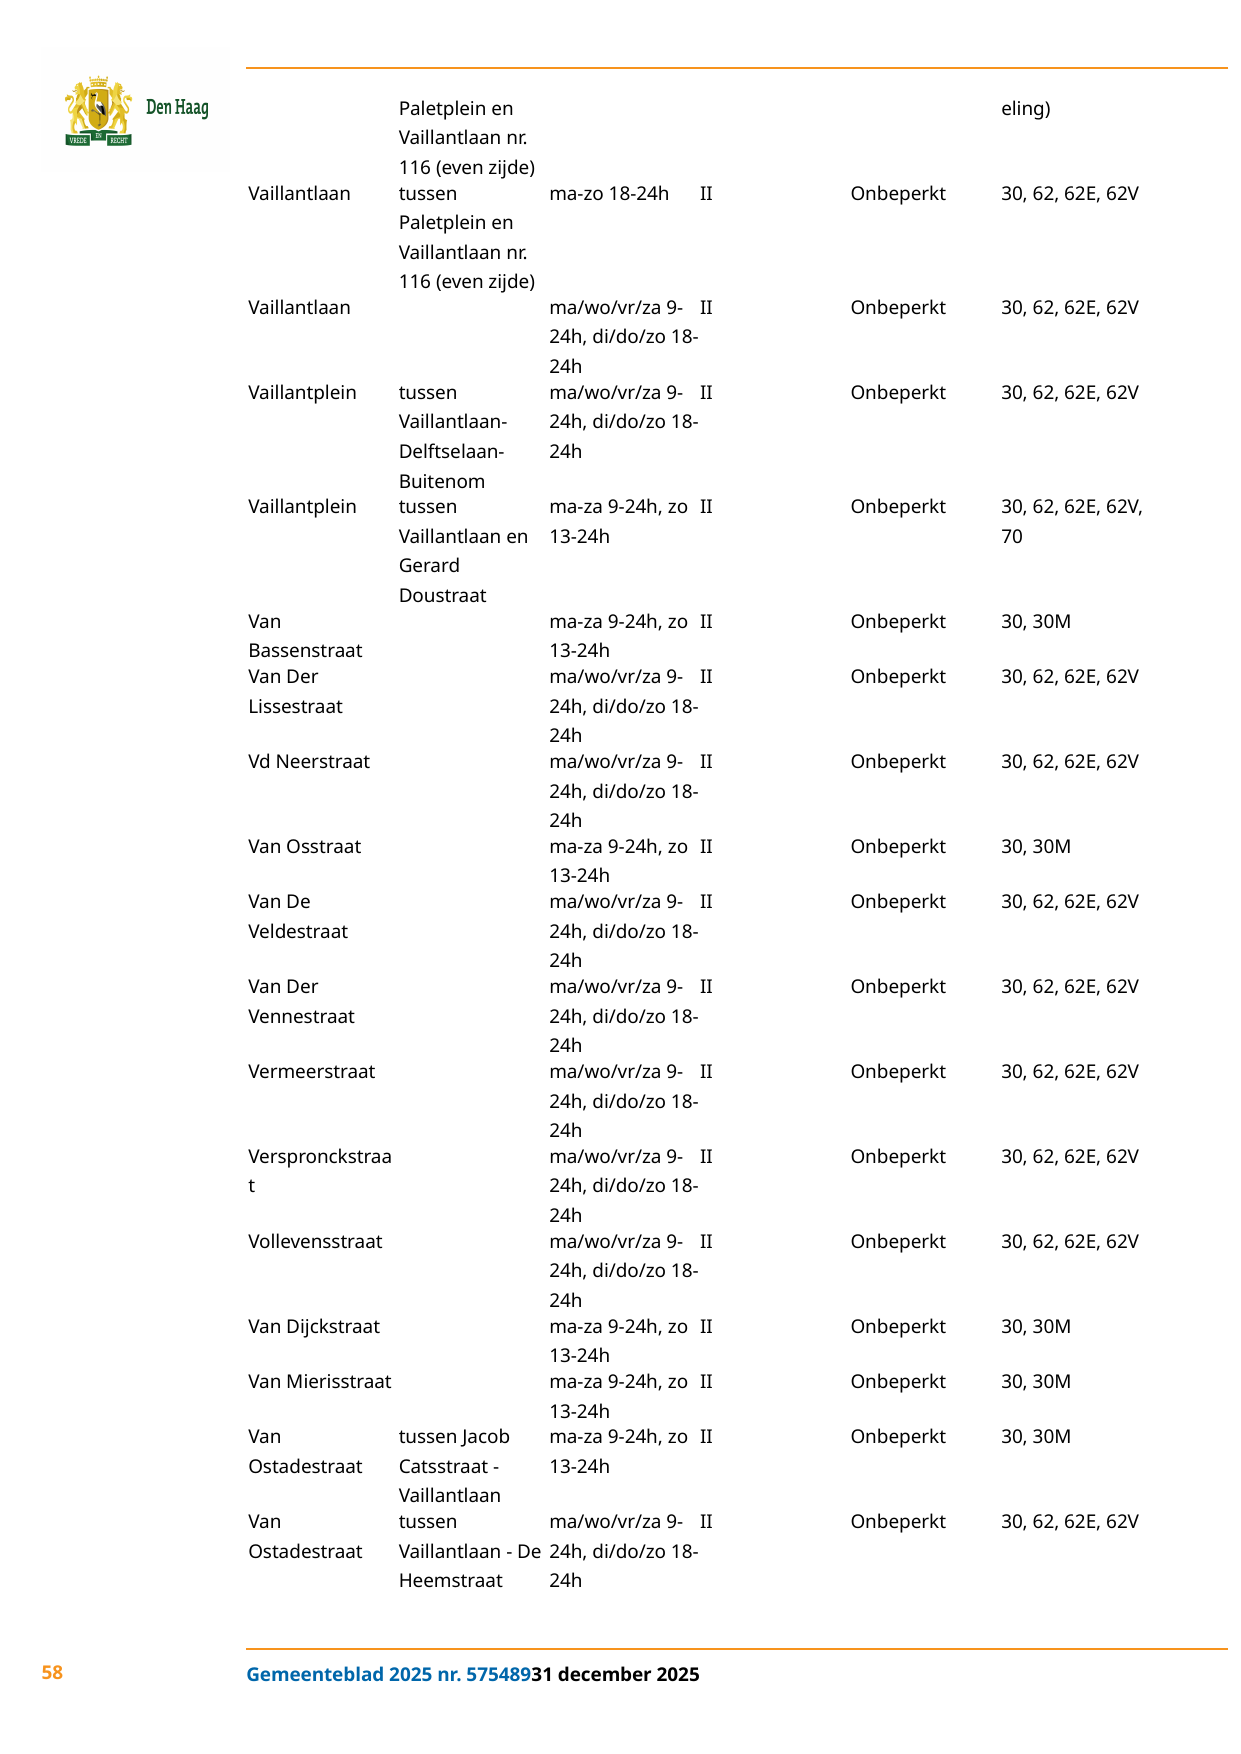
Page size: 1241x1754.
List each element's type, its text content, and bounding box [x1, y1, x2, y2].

table_cell tussen Vaillantlaan-Delftselaan-Buitenom [399, 379, 549, 493]
table_cell II [700, 294, 850, 379]
table_cell 30, 30M [1001, 608, 1152, 663]
table_cell [399, 1313, 549, 1368]
table_cell 30, 62, 62E, 62V [1001, 1228, 1152, 1313]
table_cell Vollevensstraat [248, 1228, 398, 1313]
table_cell ma-za 9-24h, zo 13-24h [549, 1313, 700, 1368]
table_cell II [700, 1143, 850, 1228]
table_cell II [700, 1058, 850, 1143]
table_cell [399, 889, 549, 973]
table_cell Onbeperkt [850, 1509, 1001, 1593]
table_cell 30, 62, 62E, 62V [1001, 663, 1152, 748]
table_cell ma-zo 18-24h [549, 180, 700, 294]
table_cell 30, 62, 62E, 62V [1001, 748, 1152, 833]
table_cell Onbeperkt [850, 180, 1001, 294]
table_cell Van De Veldestraat [248, 889, 398, 973]
table_cell Onbeperkt [850, 1313, 1001, 1368]
table_cell Verspronckstraat [248, 1143, 398, 1228]
table_cell Vaillantlaan [248, 180, 398, 294]
table_cell Onbeperkt [850, 1058, 1001, 1143]
table_cell tussen Paletplein en Vaillantlaan nr. 116 (even zijde) [399, 180, 549, 294]
table_cell Onbeperkt [850, 973, 1001, 1058]
table_cell [399, 833, 549, 888]
table_cell [399, 1228, 549, 1313]
table_cell Onbeperkt [850, 1424, 1001, 1508]
table_cell Vermeerstraat [248, 1058, 398, 1143]
table_cell eling) [1001, 95, 1152, 180]
table_cell [399, 973, 549, 1058]
table_cell [399, 1058, 549, 1143]
table_cell ma/wo/vr/za 9-24h, di/do/zo 18-24h [549, 1509, 700, 1593]
table_cell Van Dijckstraat [248, 1313, 398, 1368]
table_cell [549, 95, 700, 180]
table_cell [399, 663, 549, 748]
table_cell tussen Vaillantlaan - De Heemstraat [399, 1509, 549, 1593]
table_cell 30, 30M [1001, 1368, 1152, 1423]
table_cell ma-za 9-24h, zo 13-24h [549, 608, 700, 663]
table_cell Onbeperkt [850, 608, 1001, 663]
table_cell II [700, 494, 850, 608]
table_cell Van Ostadestraat [248, 1424, 398, 1508]
table_cell II [700, 180, 850, 294]
table_cell 30, 62, 62E, 62V [1001, 294, 1152, 379]
table_cell II [700, 1313, 850, 1368]
table_cell Onbeperkt [850, 1368, 1001, 1423]
table_cell 30, 62, 62E, 62V [1001, 1143, 1152, 1228]
table_cell 30, 62, 62E, 62V [1001, 973, 1152, 1058]
table_cell Onbeperkt [850, 833, 1001, 888]
table_cell Van Mierisstraat [248, 1368, 398, 1423]
table_cell Onbeperkt [850, 1228, 1001, 1313]
table_cell ma-za 9-24h, zo 13-24h [549, 1368, 700, 1423]
table_cell II [700, 608, 850, 663]
table_cell 30, 62, 62E, 62V [1001, 1058, 1152, 1143]
table_cell Van Osstraat [248, 833, 398, 888]
table_cell Van Bassenstraat [248, 608, 398, 663]
table_cell Onbeperkt [850, 294, 1001, 379]
table_cell ma-za 9-24h, zo 13-24h [549, 494, 700, 608]
table_cell [850, 95, 1001, 180]
table_cell 30, 30M [1001, 1313, 1152, 1368]
table_cell ma-za 9-24h, zo 13-24h [549, 833, 700, 888]
table_cell Onbeperkt [850, 379, 1001, 493]
picture [41, 47, 231, 172]
table_cell 30, 62, 62E, 62V [1001, 889, 1152, 973]
table_cell tussen Jacob Catsstraat - Vaillantlaan [399, 1424, 549, 1508]
table_cell II [700, 1424, 850, 1508]
table_cell ma/wo/vr/za 9-24h, di/do/zo 18-24h [549, 1228, 700, 1313]
table_cell Van Der Vennestraat [248, 973, 398, 1058]
table_cell Vaillantplein [248, 379, 398, 493]
table_cell II [700, 973, 850, 1058]
table_cell ma/wo/vr/za 9-24h, di/do/zo 18-24h [549, 889, 700, 973]
table_cell ma/wo/vr/za 9-24h, di/do/zo 18-24h [549, 294, 700, 379]
table_cell [399, 1143, 549, 1228]
table_cell Onbeperkt [850, 663, 1001, 748]
table_cell ma/wo/vr/za 9-24h, di/do/zo 18-24h [549, 663, 700, 748]
table_cell II [700, 663, 850, 748]
table_cell Vd Neerstraat [248, 748, 398, 833]
table_cell Van Der Lissestraat [248, 663, 398, 748]
table_cell [700, 95, 850, 180]
table_cell ma/wo/vr/za 9-24h, di/do/zo 18-24h [549, 379, 700, 493]
table_cell tussen Vaillantlaan en Gerard Doustraat [399, 494, 549, 608]
table_cell Paletplein en Vaillantlaan nr. 116 (even zijde) [399, 95, 549, 180]
table_cell Onbeperkt [850, 748, 1001, 833]
table_cell II [700, 833, 850, 888]
table_cell 30, 62, 62E, 62V [1001, 180, 1152, 294]
table_cell Vaillantlaan [248, 294, 398, 379]
table_cell 30, 62, 62E, 62V [1001, 1509, 1152, 1593]
table_cell Onbeperkt [850, 889, 1001, 973]
table_cell 30, 30M [1001, 833, 1152, 888]
table_cell Vaillantplein [248, 494, 398, 608]
table_cell ma/wo/vr/za 9-24h, di/do/zo 18-24h [549, 973, 700, 1058]
table_cell II [700, 1509, 850, 1593]
table_cell [399, 1368, 549, 1423]
table_cell ma/wo/vr/za 9-24h, di/do/zo 18-24h [549, 1143, 700, 1228]
table_cell [248, 95, 398, 180]
table_cell ma/wo/vr/za 9-24h, di/do/zo 18-24h [549, 1058, 700, 1143]
table_cell [399, 608, 549, 663]
table_cell [399, 294, 549, 379]
table_cell [399, 748, 549, 833]
table_cell II [700, 1368, 850, 1423]
table_cell Onbeperkt [850, 494, 1001, 608]
table_cell 30, 30M [1001, 1424, 1152, 1508]
table_cell Van Ostadestraat [248, 1509, 398, 1593]
table_cell II [700, 889, 850, 973]
table_cell Onbeperkt [850, 1143, 1001, 1228]
table_cell 30, 62, 62E, 62V [1001, 379, 1152, 493]
table_cell II [700, 1228, 850, 1313]
table_cell 30, 62, 62E, 62V, 70 [1001, 494, 1152, 608]
table_cell ma/wo/vr/za 9-24h, di/do/zo 18-24h [549, 748, 700, 833]
table_cell ma-za 9-24h, zo 13-24h [549, 1424, 700, 1508]
table_cell II [700, 748, 850, 833]
table_cell II [700, 379, 850, 493]
